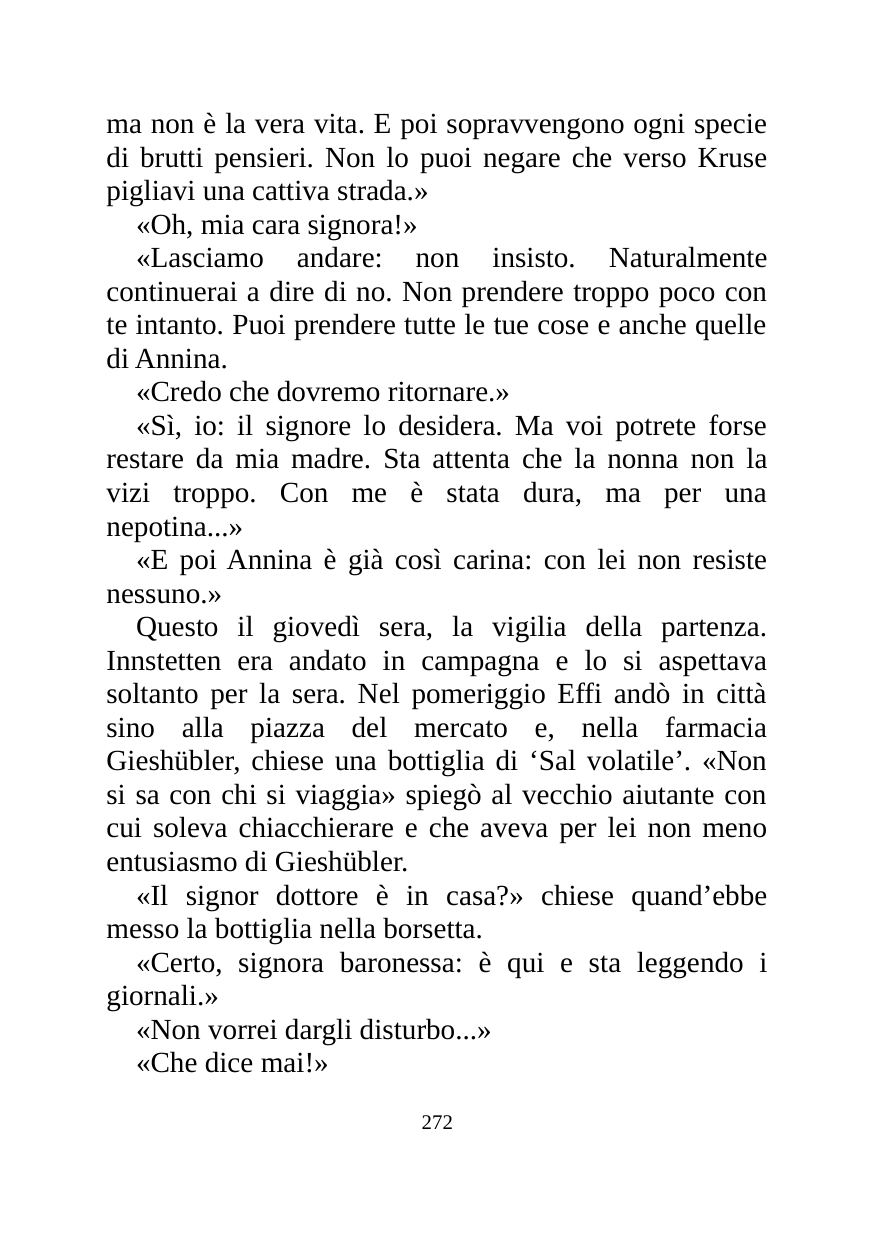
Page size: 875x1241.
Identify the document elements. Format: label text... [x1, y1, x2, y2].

text «Il signor dottore è in casa?» chiese quand’ebbe messo la bottiglia nella borsetta. [106, 878, 768, 945]
text «Non vorrei dargli disturbo...» [106, 1012, 768, 1045]
text «Credo che dovremo ritornare.» [106, 374, 768, 408]
text «Che dice mai!» [106, 1045, 768, 1079]
text «Oh, mia cara signora!» [106, 207, 768, 240]
text «Sì, io: il signore lo desidera. Ma voi potrete forse restare da mia madre. Sta attenta che la nonna non la vizi troppo. Con me è stata dura, ma per una nepotina...» [106, 408, 768, 542]
text «Lasciamo andare: non insisto. Naturalmente continuerai a dire di no. Non prendere troppo poco con te intanto. Puoi prendere tutte le tue cose e anche quelle di Annina. [106, 240, 768, 374]
text Questo il giovedì sera, la vigilia della partenza. Innstetten era andato in campagna e lo si aspettava soltanto per la sera. Nel pomeriggio Effi andò in città sino alla piazza del mercato e, nella farmacia Gieshübler, chiese una bottiglia di ‘Sal volatile’. «Non si sa con chi si viaggia» spiegò al vecchio aiutante con cui soleva chiacchierare e che aveva per lei non meno entusiasmo di Gieshübler. [106, 609, 768, 878]
text «Certo, signora baronessa: è qui e sta leggendo i giornali.» [106, 945, 768, 1012]
text «E poi Annina è già così carina: con lei non resiste nessuno.» [106, 542, 768, 609]
text ma non è la vera vita. E poi sopravvengono ogni specie di brutti pensieri. Non lo puoi negare che verso Kruse pigliavi una cattiva strada.» [106, 106, 768, 207]
